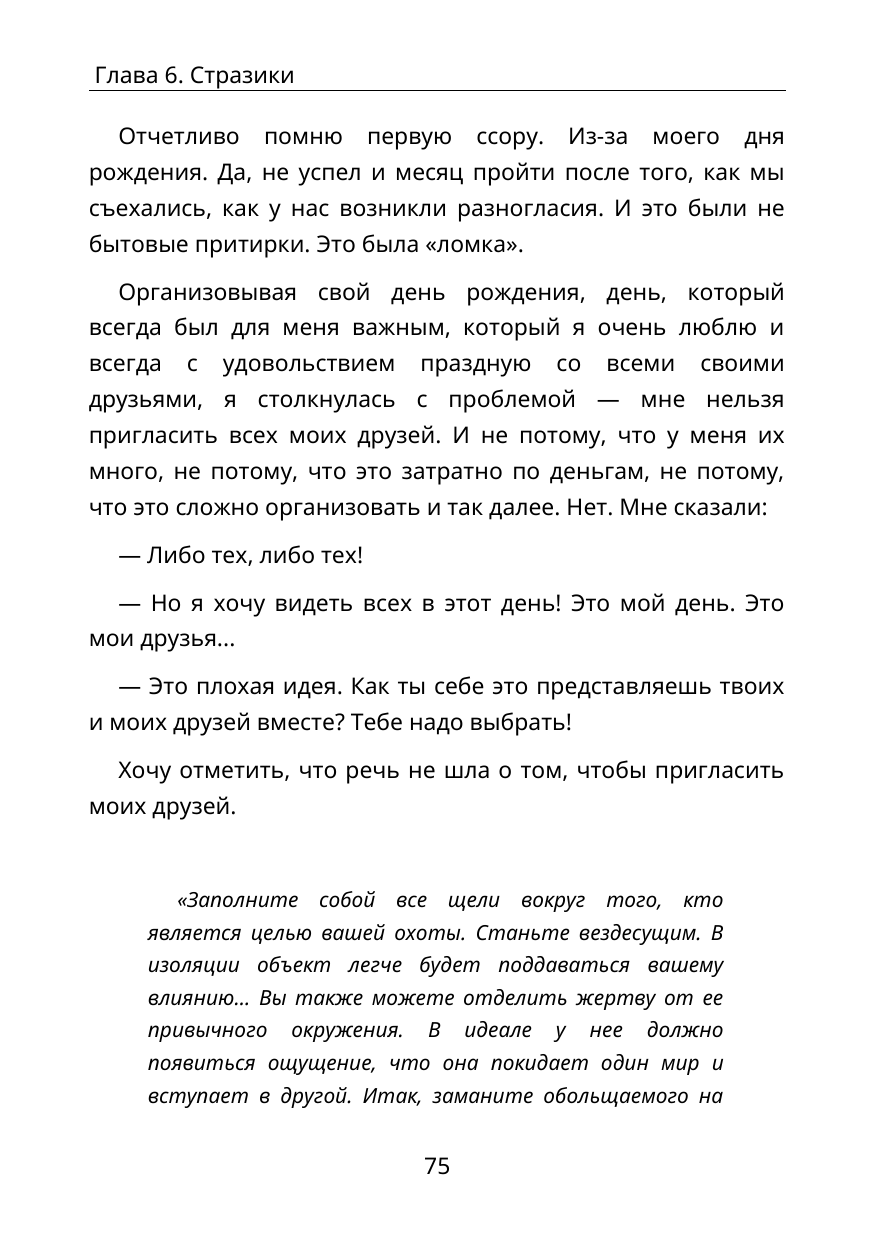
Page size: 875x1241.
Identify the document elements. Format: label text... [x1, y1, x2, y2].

text — Либо тех, либо тех! [88, 539, 786, 570]
text Отчетливо помню первую ссору. Из-за моего дня рождения. Да, не успел и месяц пройти после того, как мы съехались, как у нас возникли разногласия. И это были не бытовые притирки. Это была «ломка». [88, 120, 786, 259]
text — Но я хочу видеть всех в этот день! Это мой день. Это мои друзья... [88, 586, 786, 654]
text «Заполните собой все щели вокруг того, кто является целью вашей охоты. Станьте вездесущим. В изоляции объект легче будет поддаваться вашему влиянию... Вы также можете отделить жертву от ее привычного окружения. В идеале у нее должно появиться ощущение, что она покидает один мир и вступает в другой. Итак, заманите обольщаемого на [148, 885, 726, 1109]
text — Это плохая идея. Как ты себе это представляешь твоих и моих друзей вместе? Тебе надо выбрать! [88, 670, 786, 737]
text Хочу отметить, что речь не шла о том, чтобы пригласить моих друзей. [88, 754, 786, 821]
text Организовывая свой день рождения, день, который всегда был для меня важным, который я очень люблю и всегда с удовольствием праздную со всеми своими друзьями, я столкнулась с проблемой — мне нельзя пригласить всех моих друзей. И не потому, что у меня их много, не потому, что это затратно по деньгам, не потому, что это сложно организовать и так далее. Нет. Мне сказали: [88, 275, 786, 522]
